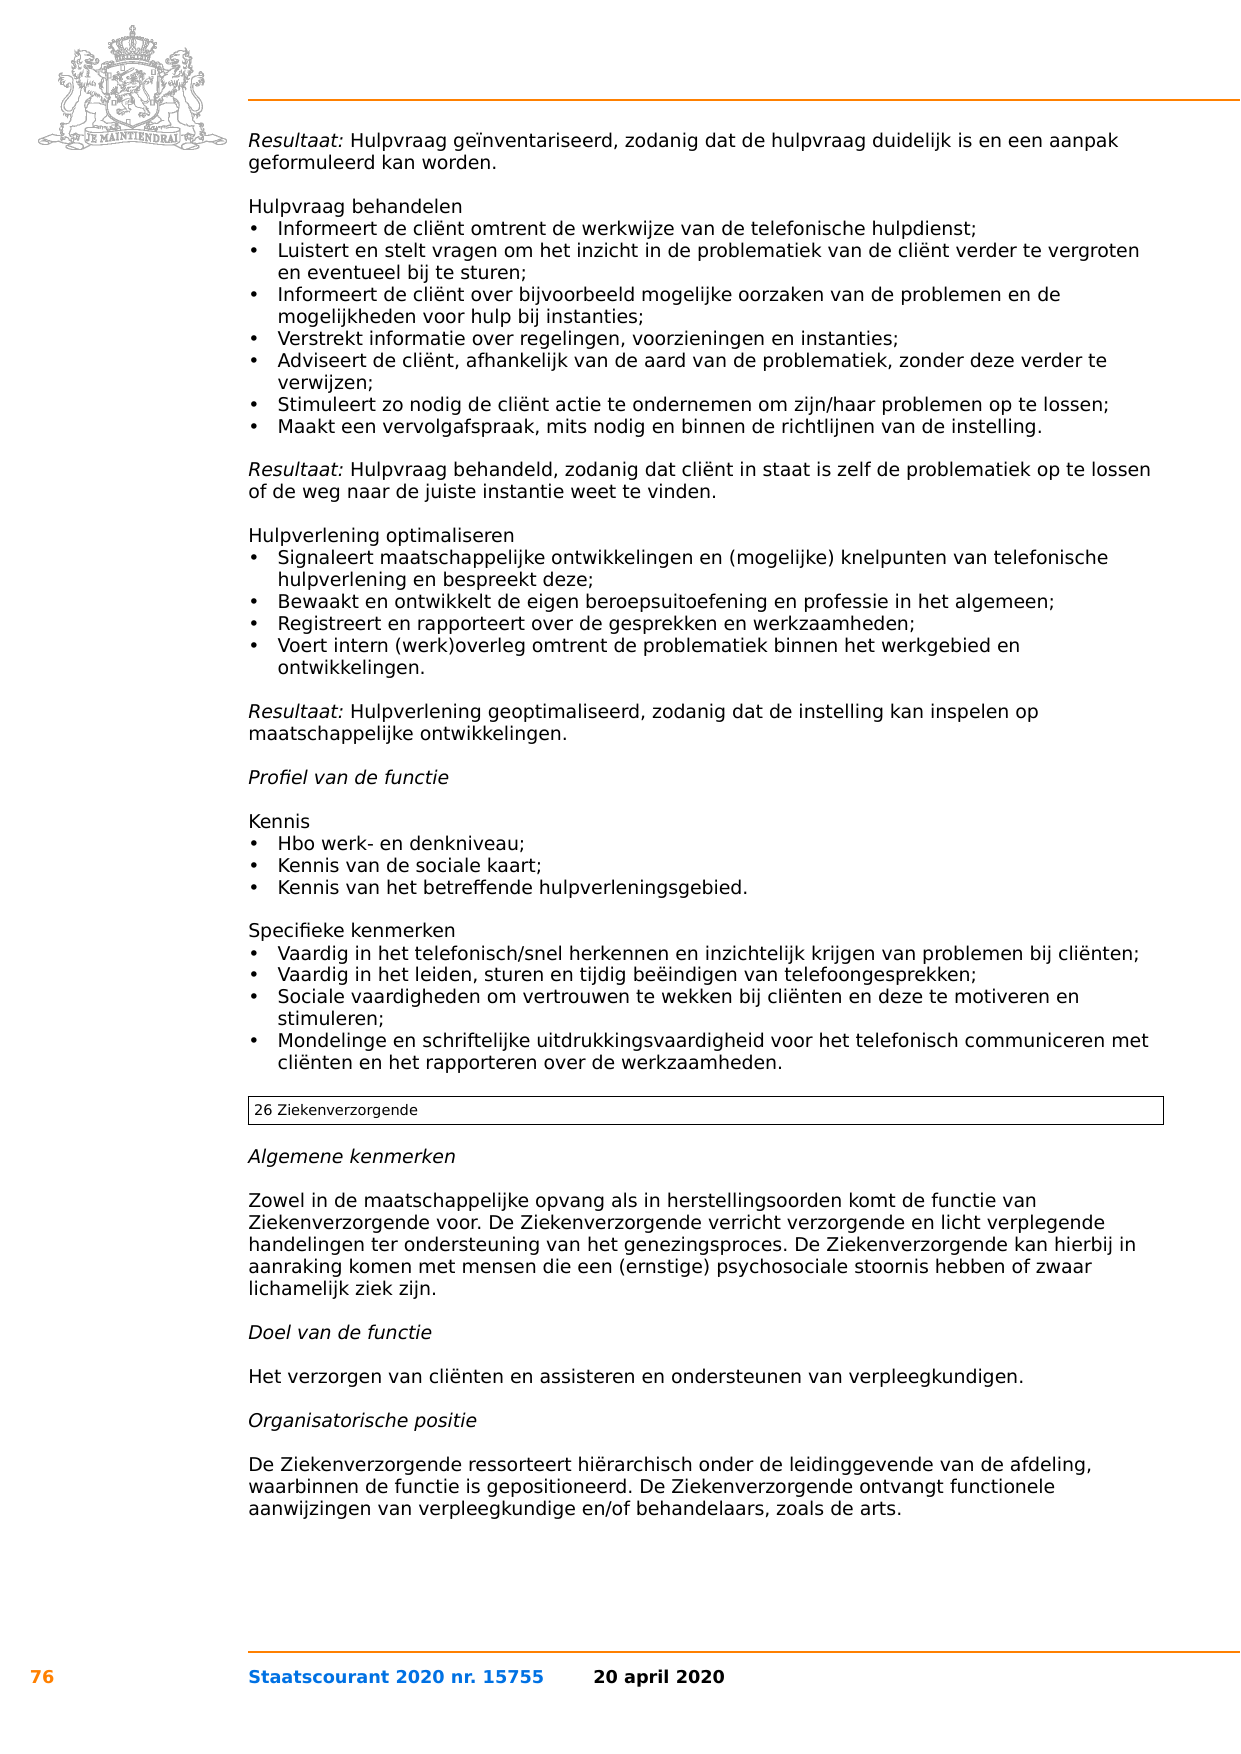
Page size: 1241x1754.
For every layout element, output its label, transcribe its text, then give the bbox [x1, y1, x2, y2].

text • Luistert en stelt vragen om het inzicht in de problematiek van de cliënt verder te vergroten en eventueel bij te sturen; [248, 240, 1163, 284]
text • Kennis van de sociale kaart; [248, 854, 1163, 877]
text • Voert intern (werk)overleg omtrent de problematiek binnen het werkgebied en ontwikkelingen. [248, 635, 1163, 679]
subtitle Profiel van de functie [248, 767, 1163, 789]
text • Vaardig in het leiden, sturen en tijdig beëindigen van telefoongesprekken; [248, 964, 1163, 986]
text • Maakt een vervolgafspraak, mits nodig en binnen de richtlijnen van de instelling. [248, 416, 1163, 437]
subtitle Algemene kenmerken [248, 1146, 1163, 1168]
text • Mondelinge en schriftelijke uitdrukkingsvaardigheid voor het telefonisch communiceren met cliënten en het rapporteren over de werkzaamheden. [248, 1030, 1163, 1074]
text • Stimuleert zo nodig de cliënt actie te ondernemen om zijn/haar problemen op te lossen; [248, 393, 1163, 416]
text Zowel in de maatschappelijke opvang als in herstellingsoorden komt de functie van Ziekenverzorgende voor. De Ziekenverzorgende verricht verzorgende en licht verplegende handelingen ter ondersteuning van het genezingsproces. De Ziekenverzorgende kan hierbij in aanraking komen met mensen die een (ernstige) psychosociale stoornis hebben of zwaar lichamelijk ziek zijn. [248, 1190, 1163, 1300]
text • Hbo werk- en denkniveau; [248, 833, 1163, 854]
subtitle Hulpvraag behandelen [248, 196, 1163, 218]
text • Informeert de cliënt over bijvoorbeeld mogelijke oorzaken van de problemen en de mogelijkheden voor hulp bij instanties; [248, 284, 1163, 328]
text • Informeert de cliënt omtrent de werkwijze van de telefonische hulpdienst; [248, 218, 1163, 240]
table_header 26 Ziekenverzorgende [249, 1097, 1163, 1123]
text • Bewaakt en ontwikkelt de eigen beroepsuitoefening en professie in het algemeen; [248, 591, 1163, 613]
text • Signaleert maatschappelijke ontwikkelingen en (mogelijke) knelpunten van telefonische hulpverlening en bespreekt deze; [248, 547, 1163, 591]
text • Vaardig in het telefonisch/snel herkennen en inzichtelijk krijgen van problemen bij cliënten; [248, 942, 1163, 964]
subtitle Organisatorische positie [248, 1410, 1163, 1432]
text • Kennis van het betreffende hulpverleningsgebied. [248, 877, 1163, 898]
text Resultaat: Hulpvraag geïnventariseerd, zodanig dat de hulpvraag duidelijk is en een aanpak geformuleerd kan worden. [248, 130, 1163, 174]
subtitle Doel van de functie [248, 1322, 1163, 1344]
subtitle Kennis [248, 811, 1163, 833]
subtitle Specifieke kenmerken [248, 920, 1163, 942]
text Resultaat: Hulpvraag behandeld, zodanig dat cliënt in staat is zelf de problematiek op te lossen of de weg naar de juiste instantie weet te vinden. [248, 459, 1163, 503]
text Resultaat: Hulpverlening geoptimaliseerd, zodanig dat de instelling kan inspelen op maatschappelijke ontwikkelingen. [248, 701, 1163, 745]
picture [38, 25, 227, 150]
text • Verstrekt informatie over regelingen, voorzieningen en instanties; [248, 328, 1163, 349]
text • Adviseert de cliënt, afhankelijk van de aard van de problematiek, zonder deze verder te verwijzen; [248, 349, 1163, 393]
text • Sociale vaardigheden om vertrouwen te wekken bij cliënten en deze te motiveren en stimuleren; [248, 986, 1163, 1030]
text Het verzorgen van cliënten en assisteren en ondersteunen van verpleegkundigen. [248, 1366, 1163, 1388]
text • Registreert en rapporteert over de gesprekken en werkzaamheden; [248, 613, 1163, 635]
subtitle Hulpverlening optimaliseren [248, 525, 1163, 547]
text De Ziekenverzorgende ressorteert hiërarchisch onder de leidinggevende van de afdeling, waarbinnen de functie is gepositioneerd. De Ziekenverzorgende ontvangt functionele aanwijzingen van verpleegkundige en/of behandelaars, zoals de arts. [248, 1454, 1163, 1519]
